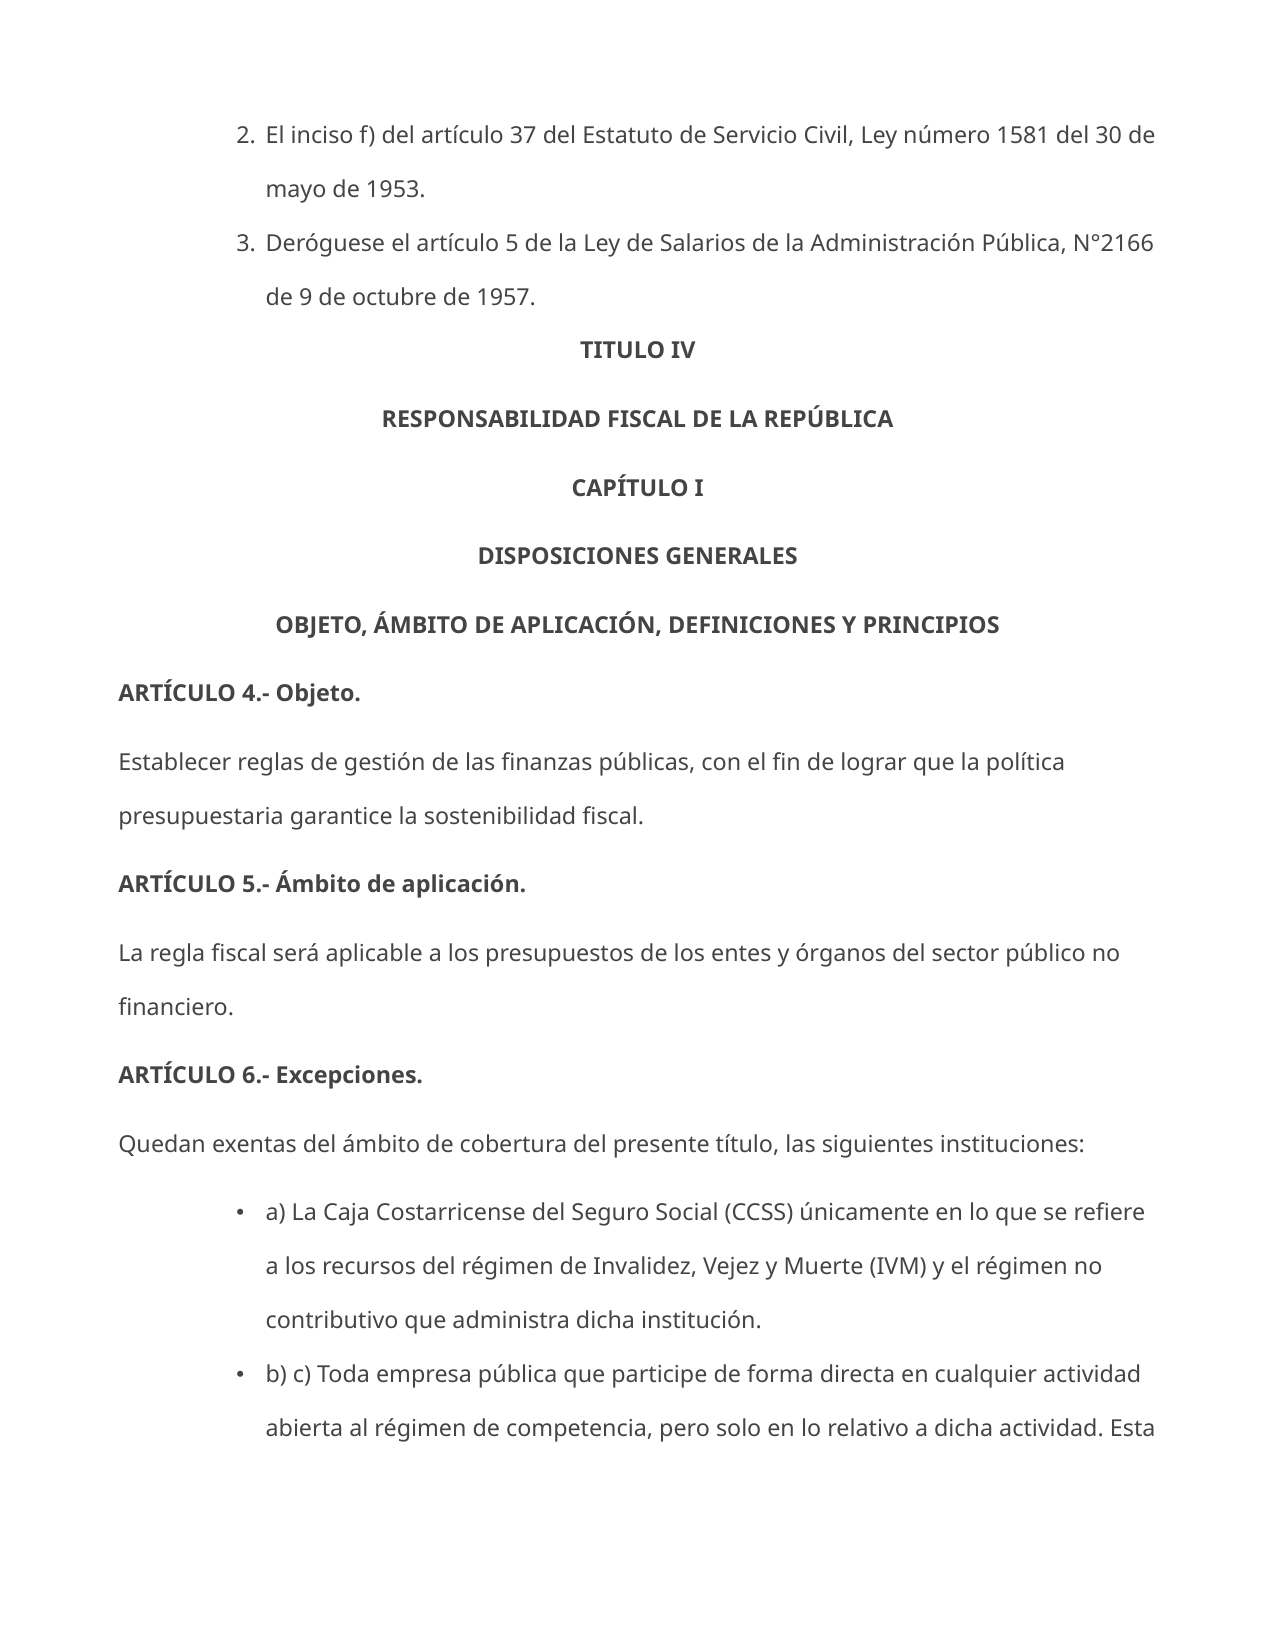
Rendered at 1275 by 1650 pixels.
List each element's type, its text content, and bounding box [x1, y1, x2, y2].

text La regla fiscal será aplicable a los presupuestos de los entes y órganos del sector público no financiero. [118, 936, 1157, 1022]
list a) La Caja Costarricense del Seguro Social (CCSS) únicamente en lo que se refiere a los recursos del régimen de Invalidez, Vejez y Muerte (IVM) y el régimen no contributivo que administra dicha institución. [236, 1196, 1157, 1336]
text ARTÍCULO 4.- Objeto. [118, 677, 1157, 708]
text TITULO IV [118, 334, 1157, 366]
text ARTÍCULO 6.- Excepciones. [118, 1059, 1157, 1091]
list Deróguese el artículo 5 de la Ley de Salarios de la Administración Pública, N°2166 de 9 de octubre de 1957. [236, 226, 1157, 312]
text CAPÍTULO I [118, 471, 1157, 503]
text Quedan exentas del ámbito de cobertura del presente título, las siguientes instituciones: [118, 1127, 1157, 1159]
text Establecer reglas de gestión de las finanzas públicas, con el fin de lograr que la política presupuestaria garantice la sostenibilidad fiscal. [118, 745, 1157, 831]
list b) c) Toda empresa pública que participe de forma directa en cualquier actividad abierta al régimen de competencia, pero solo en lo relativo a dicha actividad. Esta [236, 1358, 1157, 1443]
text OBJETO, ÁMBITO DE APLICACIÓN, DEFINICIONES Y PRINCIPIOS [118, 608, 1157, 640]
text DISPOSICIONES GENERALES [118, 539, 1157, 571]
list El inciso f) del artículo 37 del Estatuto de Servicio Civil, Ley número 1581 del 30 de mayo de 1953. [236, 118, 1157, 204]
text RESPONSABILIDAD FISCAL DE LA REPÚBLICA [118, 402, 1157, 434]
text ARTÍCULO 5.- Ámbito de aplicación. [118, 868, 1157, 899]
